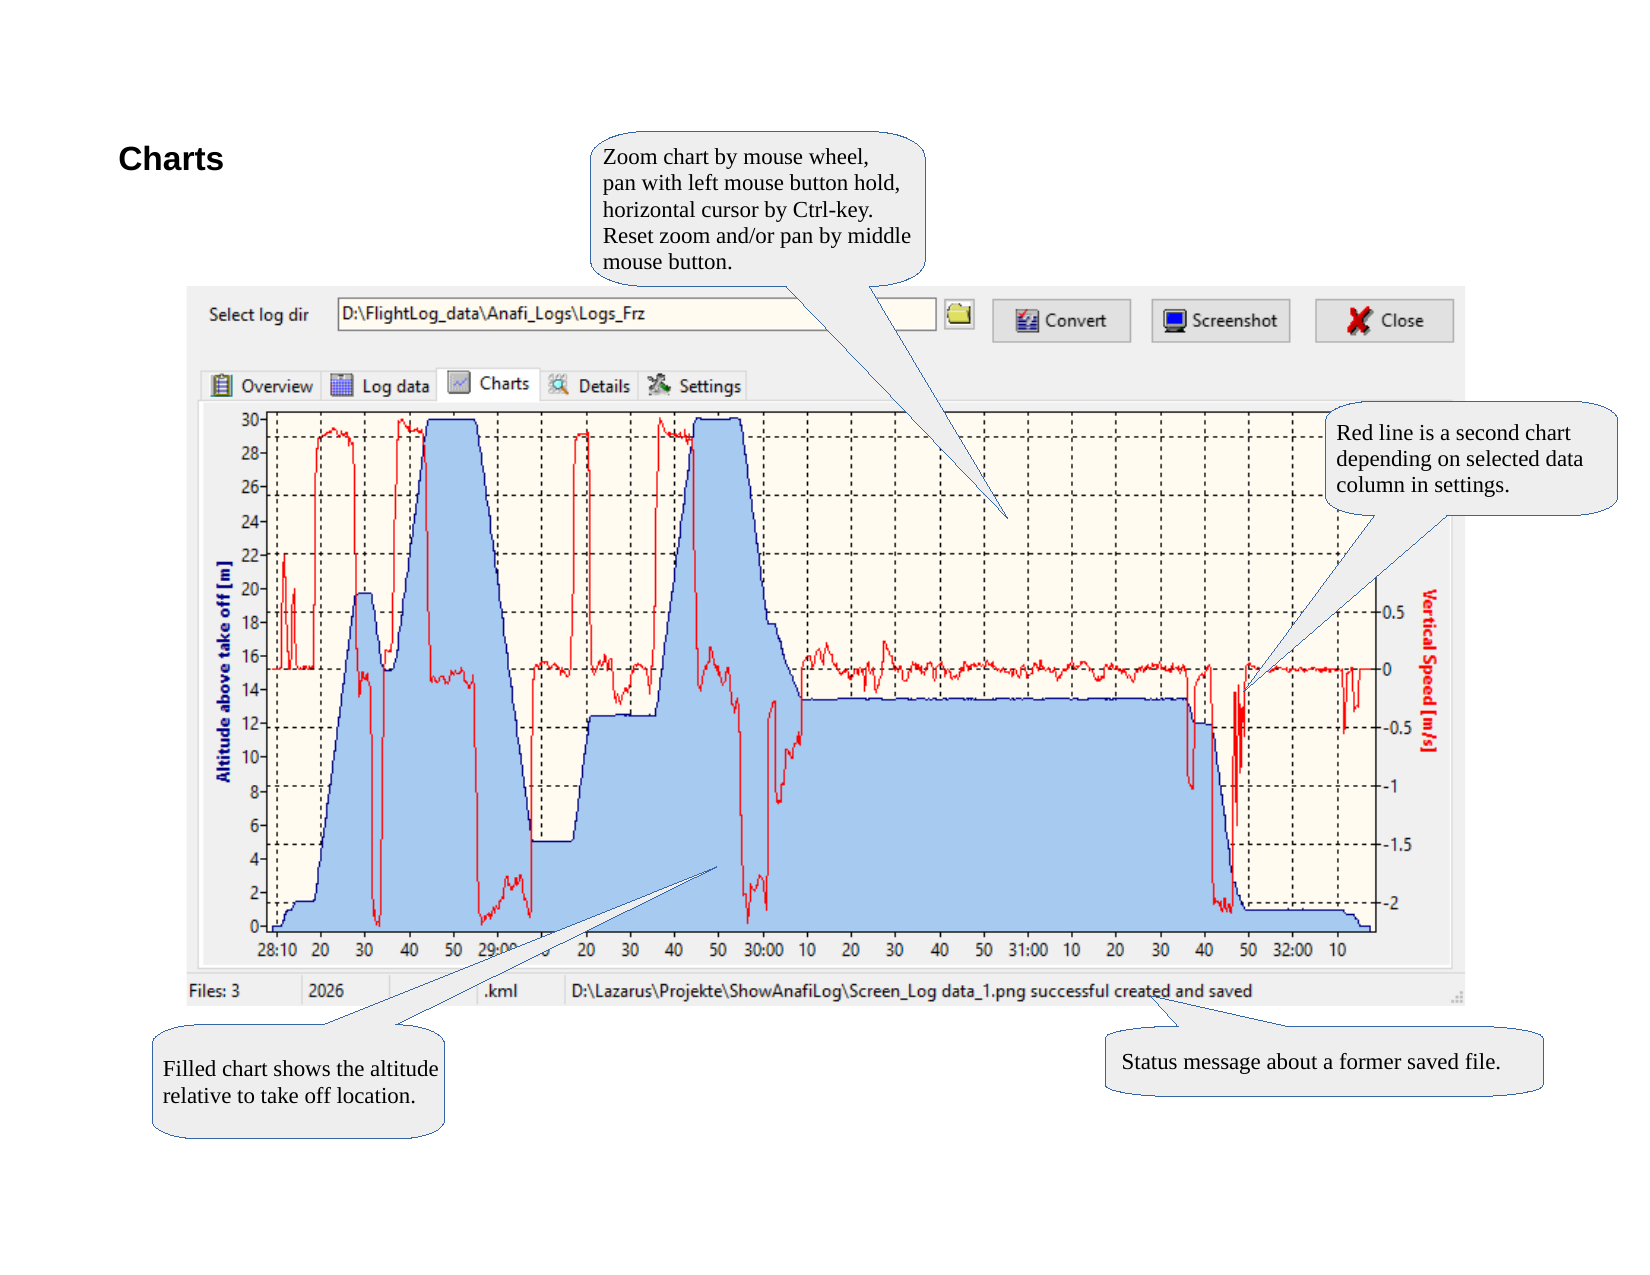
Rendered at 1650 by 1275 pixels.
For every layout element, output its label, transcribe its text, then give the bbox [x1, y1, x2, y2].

subtitle [911, 139, 1532, 178]
subtitle Charts [118, 139, 605, 178]
picture [186, 286, 1466, 1006]
